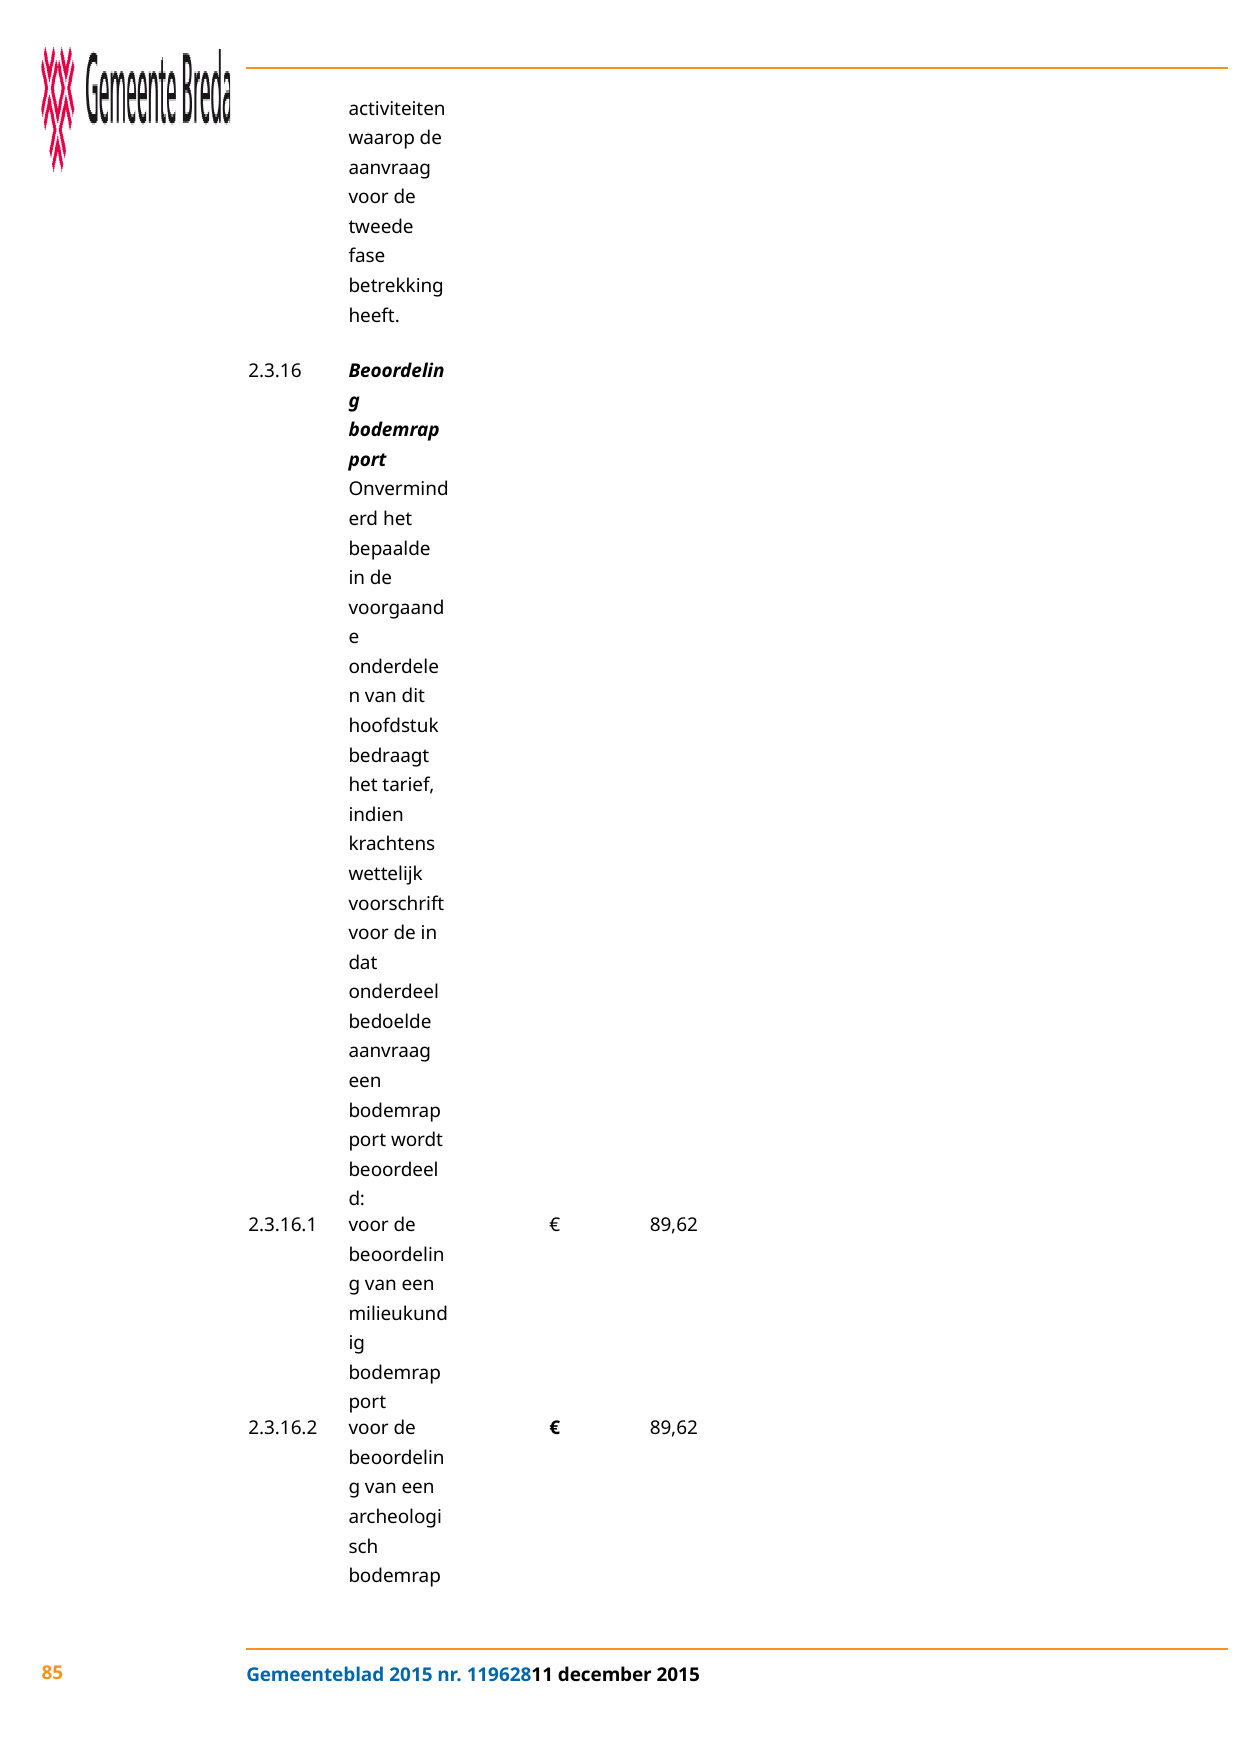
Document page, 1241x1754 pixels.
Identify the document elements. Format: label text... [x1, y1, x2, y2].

picture [41, 47, 231, 172]
table_cell voor de beoordeling van een milieukundig bodemrapport [348, 1211, 449, 1414]
table_cell € [549, 1211, 649, 1414]
table_cell [650, 95, 750, 357]
table_cell activiteiten waarop de aanvraag voor de tweede fase betrekking heeft. [348, 95, 449, 357]
table_cell voor de beoordeling van een archeologisch bodemrap [348, 1415, 449, 1588]
table_cell [549, 95, 649, 357]
table_cell 2.3.16.2 [248, 1415, 348, 1588]
table_cell [449, 95, 549, 357]
table_cell € [549, 1415, 649, 1588]
table_cell 89,62 [650, 1211, 750, 1414]
table_cell [449, 357, 549, 1211]
table_cell Beoordeling bodemrapport Onverminderd het bepaalde in de voorgaande onderdelen van dit hoofdstuk bedraagt het tarief, indien krachtens wettelijk voorschrift voor de in dat onderdeel bedoelde aanvraag een bodemrapport wordt beoordeeld: [348, 357, 449, 1211]
table_cell [449, 1211, 549, 1414]
table_cell [449, 1415, 549, 1588]
table_cell 2.3.16.1 [248, 1211, 348, 1414]
table_cell 2.3.16 [248, 357, 348, 1211]
table_cell 89,62 [650, 1415, 750, 1588]
table_cell [650, 357, 750, 1211]
table_cell [549, 357, 649, 1211]
table_cell [248, 95, 348, 357]
